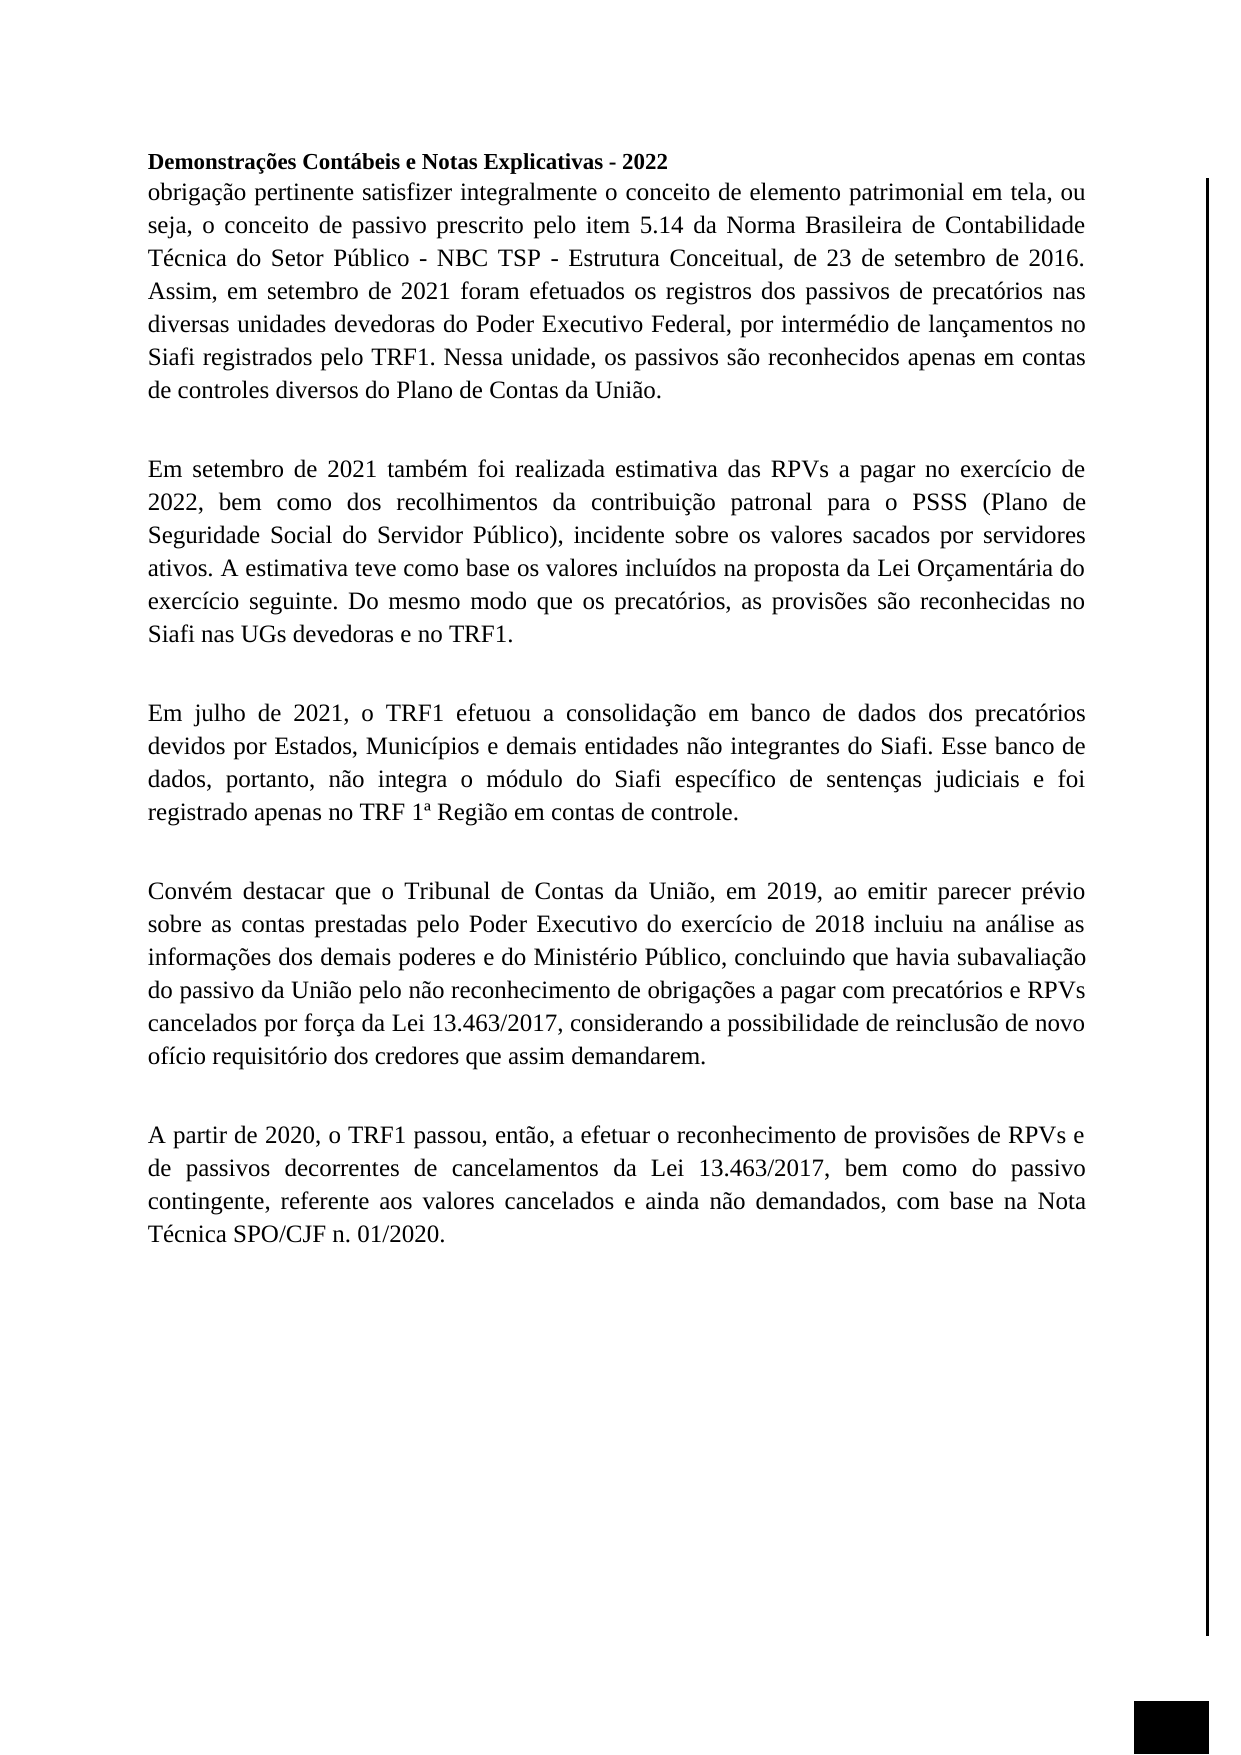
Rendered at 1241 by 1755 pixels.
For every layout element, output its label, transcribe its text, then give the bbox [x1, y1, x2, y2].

text Em setembro de 2021 também foi realizada estimativa das RPVs a pagar no exercício de 2022, bem como dos recolhimentos da contribuição patronal para o PSSS (Plano de Seguridade Social do Servidor Público), incidente sobre os valores sacados por servidores ativos. A estimativa teve como base os valores incluídos na proposta da Lei Orçamentária do exercício seguinte. Do mesmo modo que os precatórios, as provisões são reconhecidas no Siafi nas UGs devedoras e no TRF1. [148, 454, 1087, 648]
text Em julho de 2021, o TRF1 efetuou a consolidação em banco de dados dos precatórios devidos por Estados, Municípios e demais entidades não integrantes do Siafi. Esse banco de dados, portanto, não integra o módulo do Siafi específico de sentenças judiciais e foi registrado apenas no TRF 1ª Região em contas de controle. [148, 698, 1087, 826]
text obrigação pertinente satisfizer integralmente o conceito de elemento patrimonial em tela, ou seja, o conceito de passivo prescrito pelo item 5.14 da Norma Brasileira de Contabilidade Técnica do Setor Público - NBC TSP - Estrutura Conceitual, de 23 de setembro de 2016. Assim, em setembro de 2021 foram efetuados os registros dos passivos de precatórios nas diversas unidades devedoras do Poder Executivo Federal, por intermédio de lançamentos no Siafi registrados pelo TRF1. Nessa unidade, os passivos são reconhecidos apenas em contas de controles diversos do Plano de Contas da União. [148, 177, 1087, 404]
text A partir de 2020, o TRF1 passou, então, a efetuar o reconhecimento de provisões de RPVs e de passivos decorrentes de cancelamentos da Lei 13.463/2017, bem como do passivo contingente, referente aos valores cancelados e ainda não demandados, com base na Nota Técnica SPO/CJF n. 01/2020. [148, 1120, 1087, 1248]
text Convém destacar que o Tribunal de Contas da União, em 2019, ao emitir parecer prévio sobre as contas prestadas pelo Poder Executivo do exercício de 2018 incluiu na análise as informações dos demais poderes e do Ministério Público, concluindo que havia subavaliação do passivo da União pelo não reconhecimento de obrigações a pagar com precatórios e RPVs cancelados por força da Lei 13.463/2017, considerando a possibilidade de reinclusão de novo ofício requisitório dos credores que assim demandarem. [148, 876, 1087, 1070]
